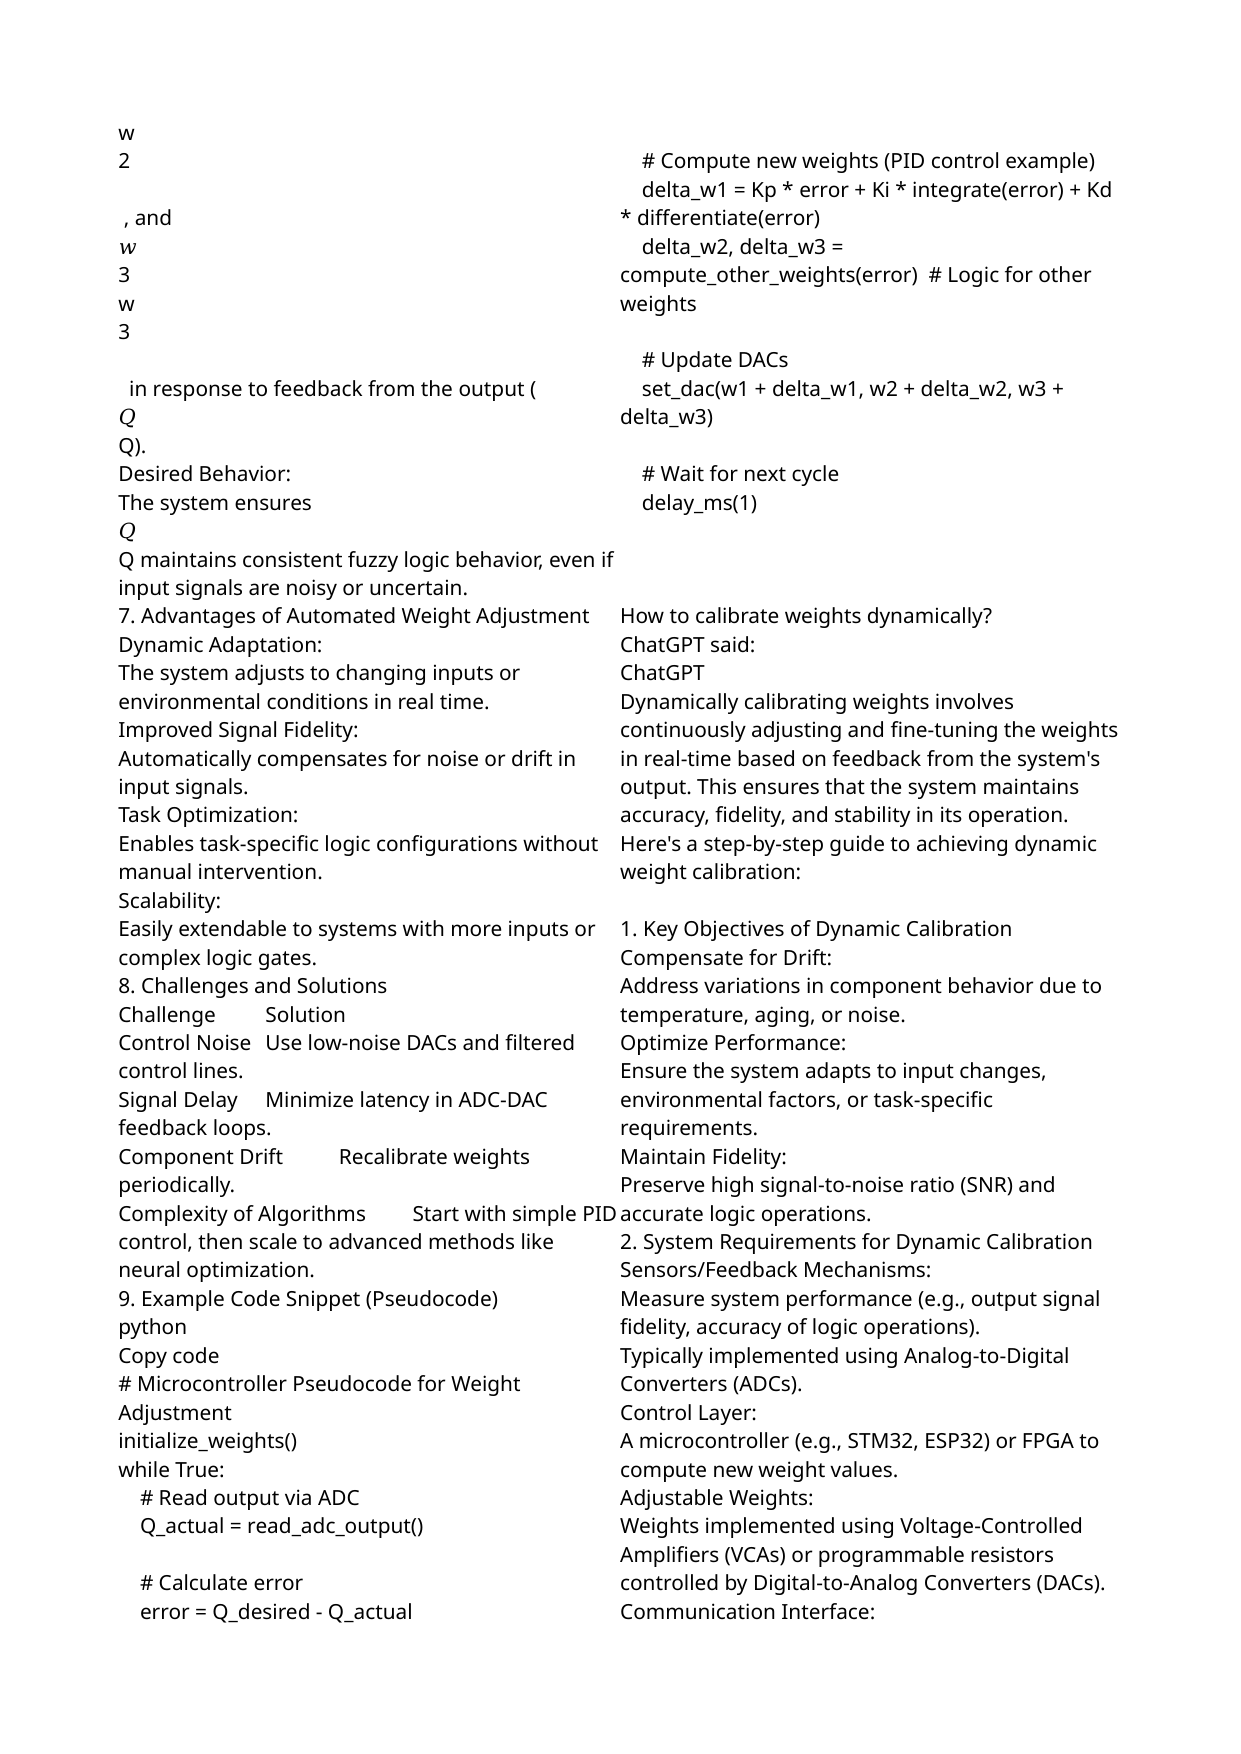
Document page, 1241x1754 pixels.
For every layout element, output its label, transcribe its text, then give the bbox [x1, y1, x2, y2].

text 𝑄 [118, 516, 620, 545]
text How to calibrate weights dynamically? [620, 602, 1122, 630]
text Control Layer: [620, 1398, 1122, 1426]
text ​ [118, 346, 620, 374]
text Complexity of Algorithms Start with simple PID control, then scale to advanced methods like neural optimization. [118, 1199, 620, 1284]
text Preserve high signal-to-noise ratio (SNR) and accurate logic operations. [620, 1170, 1122, 1227]
text w [118, 118, 620, 147]
text Component Drift Recalibrate weights periodically. [118, 1142, 620, 1199]
text 𝑤 [118, 232, 620, 260]
text Sensors/Feedback Mechanisms: [620, 1256, 1122, 1284]
text # Compute new weights (PID control example) [620, 147, 1122, 175]
text Desired Behavior: [118, 459, 620, 488]
text Easily extendable to systems with more inputs or complex logic gates. [118, 914, 620, 971]
text 9. Example Code Snippet (Pseudocode) [118, 1284, 620, 1312]
text # Calculate error [118, 1568, 620, 1597]
text error = Q_desired - Q_actual [118, 1597, 620, 1625]
text Q). [118, 431, 620, 459]
text Dynamically calibrating weights involves continuously adjusting and fine-tuning the weights in real-time based on feedback from the system's output. This ensures that the system maintains accuracy, fidelity, and stability in its operation. Here's a step-by-step guide to achieving dynamic weight calibration: [620, 687, 1122, 886]
text Maintain Fidelity: [620, 1142, 1122, 1170]
text Challenge Solution [118, 1000, 620, 1028]
text delay_ms(1) [620, 488, 1122, 516]
text Ensure the system adapts to input changes, environmental factors, or task-specific requirements. [620, 1057, 1122, 1142]
text Optimize Performance: [620, 1028, 1122, 1057]
text Scalability: [118, 886, 620, 914]
text 7. Advantages of Automated Weight Adjustment [118, 602, 620, 630]
text Dynamic Adaptation: [118, 630, 620, 658]
text Improved Signal Fidelity: [118, 715, 620, 744]
text Adjustable Weights: [620, 1483, 1122, 1512]
text Q maintains consistent fuzzy logic behavior, even if input signals are noisy or uncertain. [118, 545, 620, 602]
text # Update DACs [620, 346, 1122, 374]
text Copy code [118, 1341, 620, 1369]
text 3 [118, 260, 620, 289]
text initialize_weights() [118, 1426, 620, 1455]
text w [118, 289, 620, 317]
text Compensate for Drift: [620, 943, 1122, 971]
text The system adjusts to changing inputs or environmental conditions in real time. [118, 658, 620, 715]
text ChatGPT said: [620, 630, 1122, 658]
text The system ensures [118, 488, 620, 516]
text 𝑄 [118, 402, 620, 431]
text # Microcontroller Pseudocode for Weight Adjustment [118, 1369, 620, 1426]
text 1. Key Objectives of Dynamic Calibration [620, 914, 1122, 943]
text 8. Challenges and Solutions [118, 971, 620, 1000]
text # Wait for next cycle [620, 459, 1122, 488]
text delta_w2, delta_w3 = compute_other_weights(error) # Logic for other weights [620, 232, 1122, 317]
text Signal Delay Minimize latency in ADC-DAC feedback loops. [118, 1085, 620, 1142]
text Measure system performance (e.g., output signal fidelity, accuracy of logic operations). [620, 1284, 1122, 1341]
text Enables task-specific logic configurations without manual intervention. [118, 829, 620, 886]
text 2. System Requirements for Dynamic Calibration [620, 1227, 1122, 1256]
text Communication Interface: [620, 1597, 1122, 1625]
text delta_w1 = Kp * error + Ki * integrate(error) + Kd * differentiate(error) [620, 175, 1122, 232]
text in response to feedback from the output ( [118, 374, 620, 402]
text python [118, 1312, 620, 1341]
text Task Optimization: [118, 801, 620, 829]
text ChatGPT [620, 658, 1122, 687]
text Typically implemented using Analog-to-Digital Converters (ADCs). [620, 1341, 1122, 1398]
text Automatically compensates for noise or drift in input signals. [118, 744, 620, 801]
text Address variations in component behavior due to temperature, aging, or noise. [620, 971, 1122, 1028]
text 3 [118, 317, 620, 346]
text Control Noise Use low-noise DACs and filtered control lines. [118, 1028, 620, 1085]
text 2 [118, 147, 620, 175]
text ​ [118, 175, 620, 203]
text while True: [118, 1455, 620, 1483]
text Weights implemented using Voltage-Controlled Amplifiers (VCAs) or programmable resistors controlled by Digital-to-Analog Converters (DACs). [620, 1512, 1122, 1597]
text , and [118, 203, 620, 232]
text # Read output via ADC [118, 1483, 620, 1512]
text set_dac(w1 + delta_w1, w2 + delta_w2, w3 + delta_w3) [620, 374, 1122, 431]
text Q_actual = read_adc_output() [118, 1512, 620, 1540]
text A microcontroller (e.g., STM32, ESP32) or FPGA to compute new weight values. [620, 1426, 1122, 1483]
